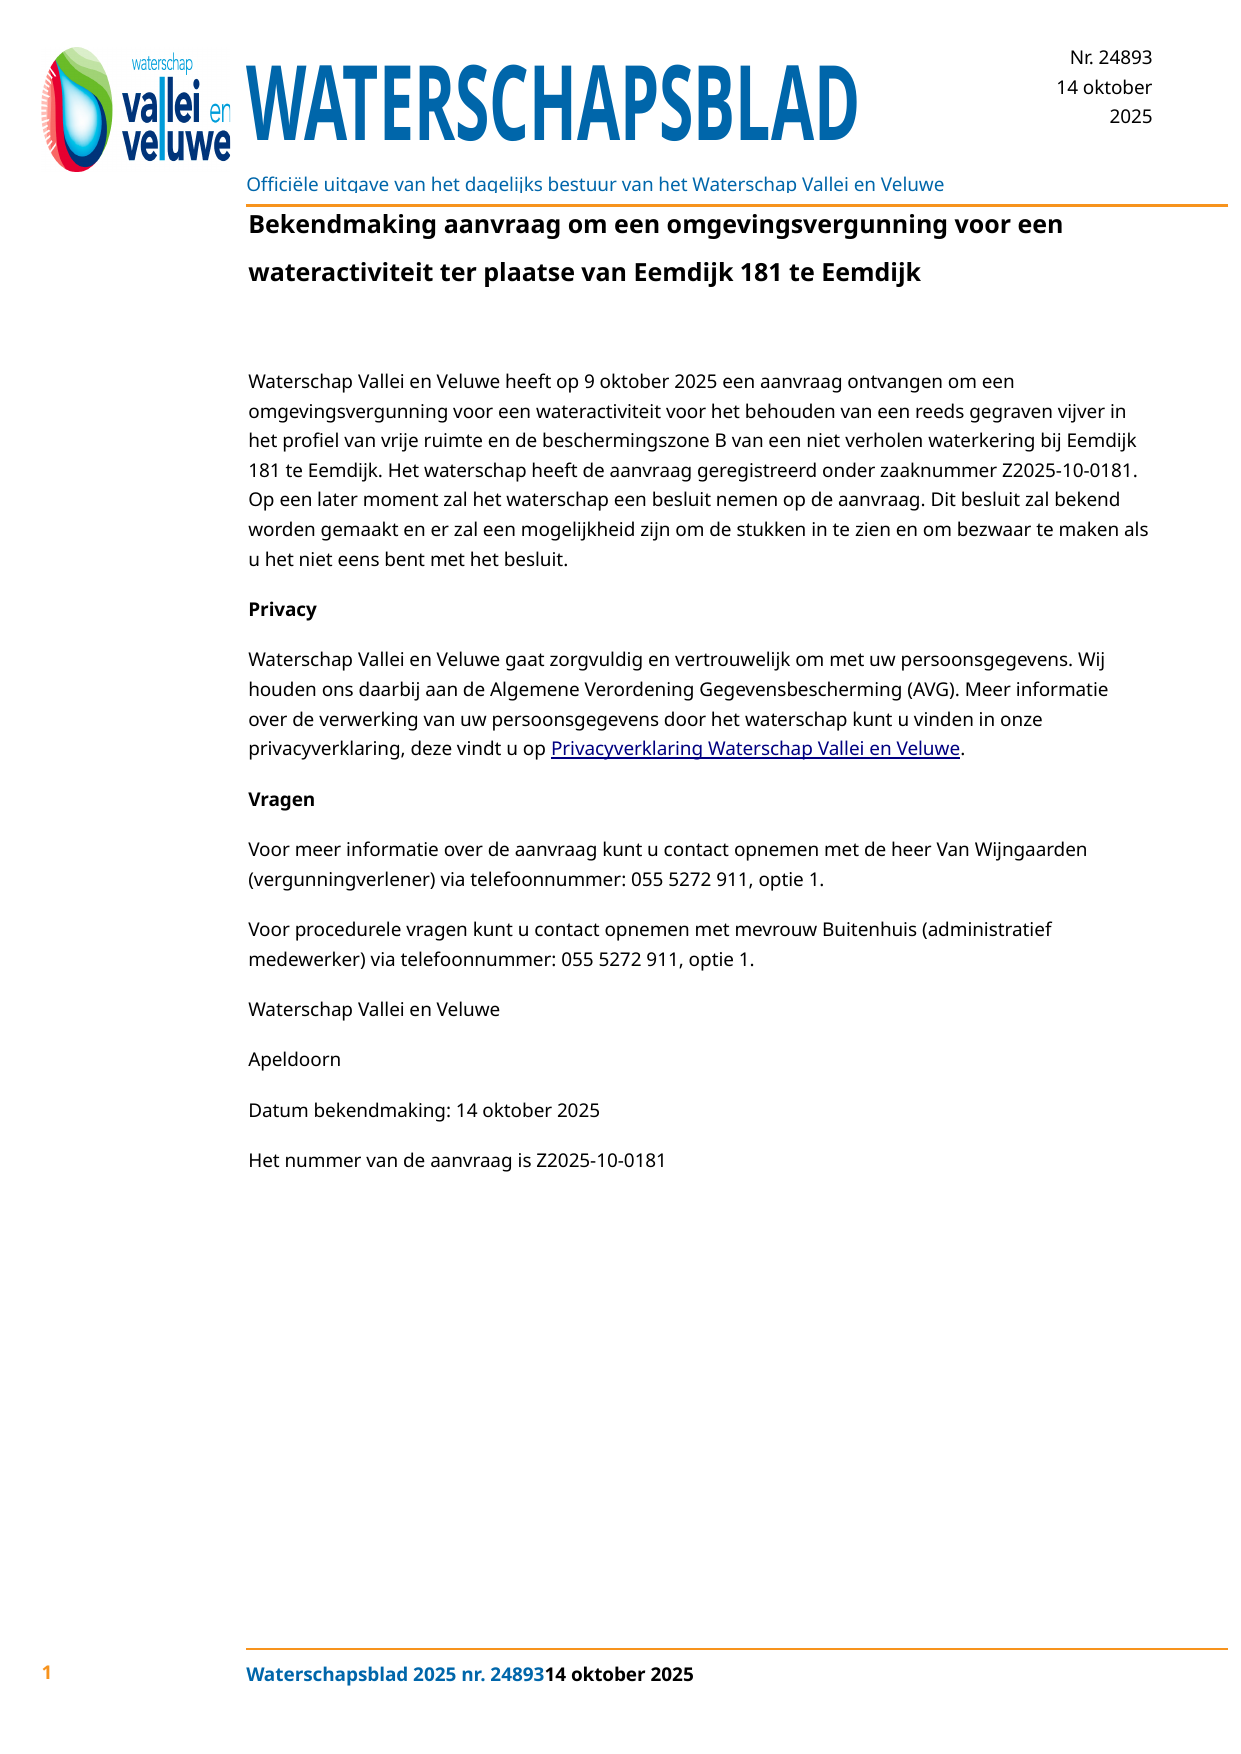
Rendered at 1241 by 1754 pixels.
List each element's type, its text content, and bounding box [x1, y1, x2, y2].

text Vragen [248, 786, 1152, 812]
picture [41, 47, 231, 172]
text Waterschap Vallei en Veluwe [248, 996, 1152, 1022]
text Datum bekendmaking: 14 oktober 2025 [248, 1097, 1152, 1123]
text Voor meer informatie over de aanvraag kunt u contact opnemen met de heer Van Wijngaarden (vergunningverlener) via telefoonnummer: 055 5272 911, optie 1. [248, 836, 1152, 892]
text Voor procedurele vragen kunt u contact opnemen met mevrouw Buitenhuis (administratief medewerker) via telefoonnummer: 055 5272 911, optie 1. [248, 916, 1152, 972]
text Het nummer van de aanvraag is Z2025-10-0181 [248, 1147, 1152, 1173]
text Bekendmaking aanvraag om een omgevingsvergunning voor een wateractiviteit ter plaatse van Eemdijk 181 te Eemdijk [248, 207, 1152, 288]
text Privacy [248, 596, 1152, 622]
text Waterschap Vallei en Veluwe gaat zorgvuldig en vertrouwelijk om met uw persoonsgegevens. Wij houden ons daarbij aan de Algemene Verordening Gegevensbescherming (AVG). Meer informatie over de verwerking van uw persoonsgegevens door het waterschap kunt u vinden in onze privacyverklaring, deze vindt u op Privacyverklaring Waterschap Vallei en Veluwe. [248, 647, 1152, 761]
text Waterschap Vallei en Veluwe heeft op 9 oktober 2025 een aanvraag ontvangen om een omgevingsvergunning voor een wateractiviteit voor het behouden van een reeds gegraven vijver in het profiel van vrije ruimte en de beschermingszone B van een niet verholen waterkering bij Eemdijk 181 te Eemdijk. Het waterschap heeft de aanvraag geregistreerd onder zaaknummer Z2025-10-0181. Op een later moment zal het waterschap een besluit nemen op de aanvraag. Dit besluit zal bekend worden gemaakt en er zal een mogelijkheid zijn om de stukken in te zien en om bezwaar te maken als u het niet eens bent met het besluit. [248, 368, 1152, 572]
text Apeldoorn [248, 1047, 1152, 1072]
